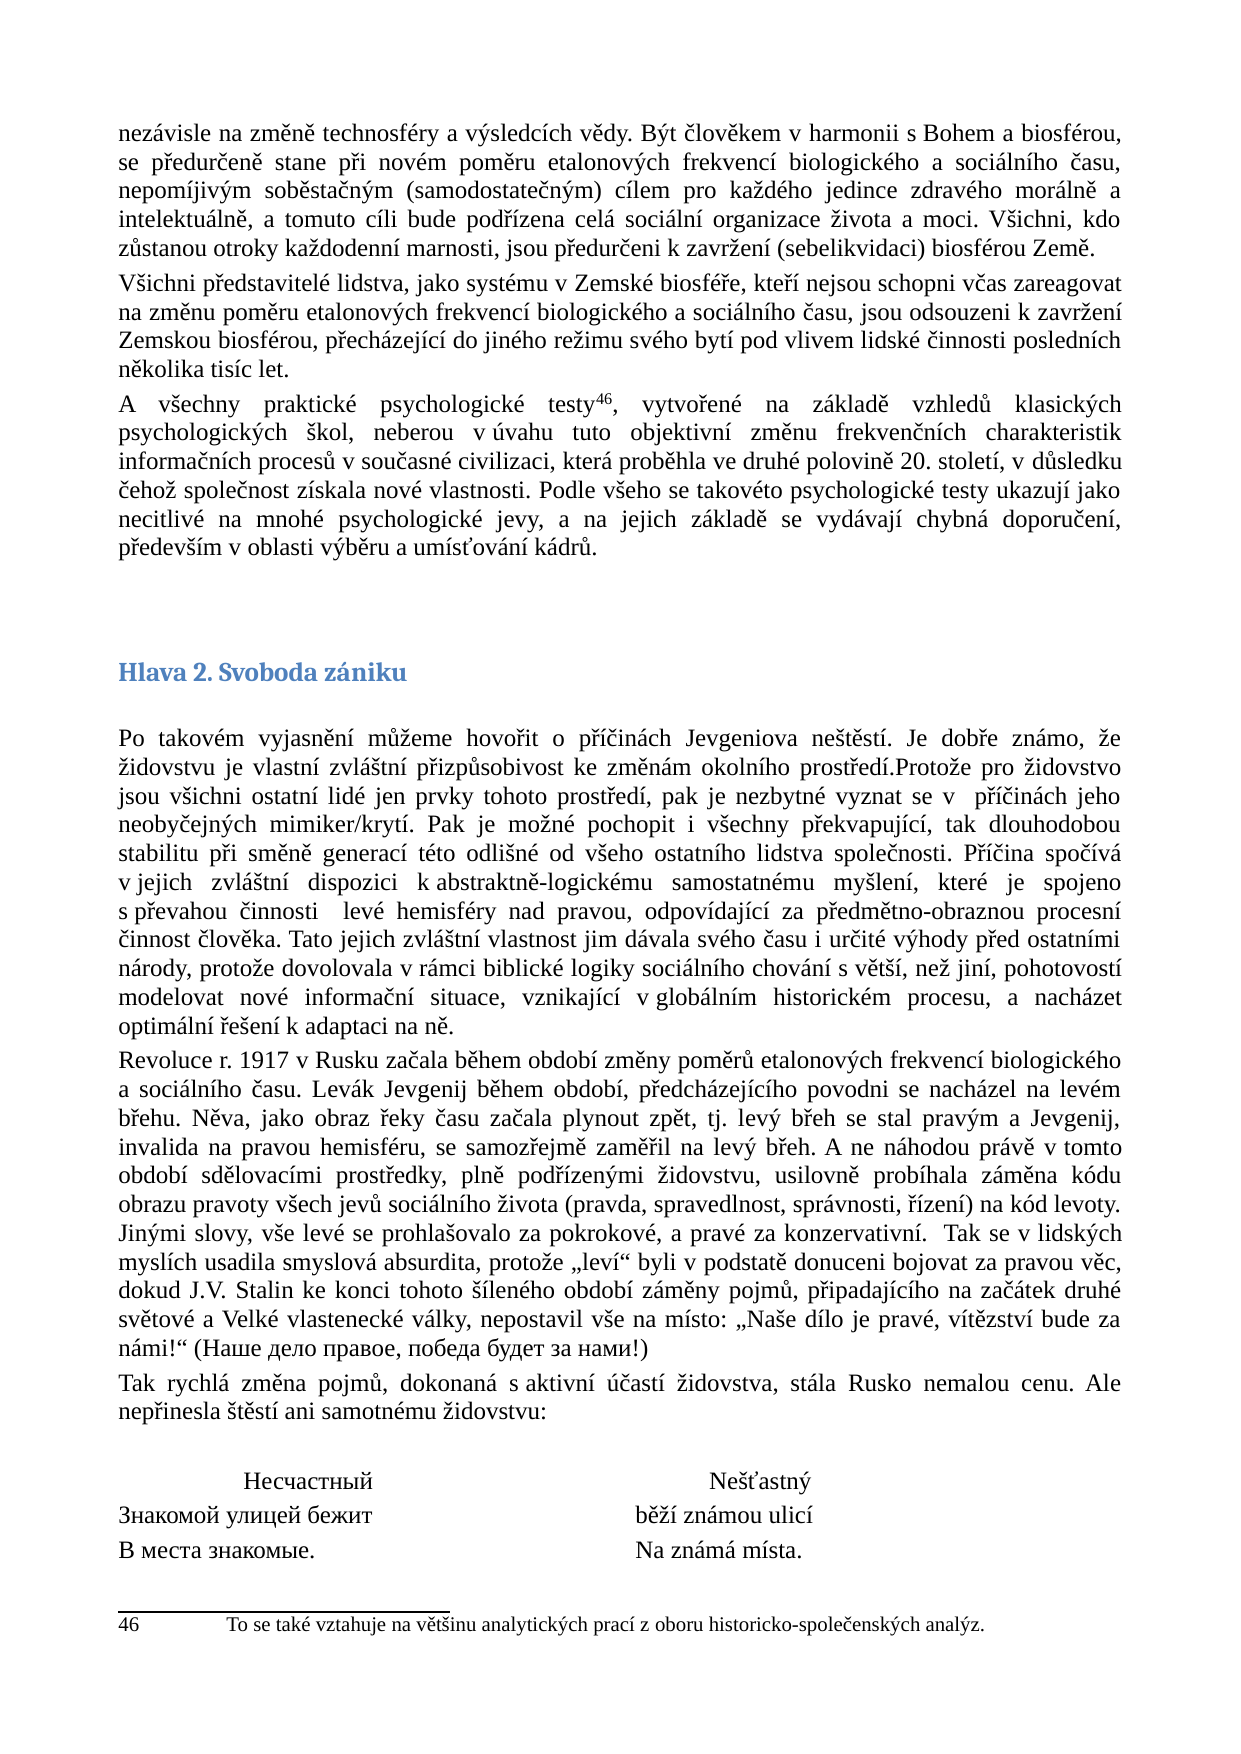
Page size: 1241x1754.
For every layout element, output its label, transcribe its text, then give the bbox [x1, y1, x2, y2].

subtitle Hlava 2. Svoboda zániku [118, 657, 1122, 688]
text Несчастный Nešťastný [118, 1466, 1122, 1494]
text Všichni představitelé lidstva, jako systému v Zemské biosféře, kteří nejsou schopni včas zareagovat na změnu poměru etalonových frekvencí biologického a sociálního času, jsou odsouzeni k zavržení Zemskou biosférou, přecházející do jiného režimu svého bytí pod vlivem lidské činnosti posledních několika tisíc let. [118, 268, 1122, 383]
text Po takovém vyjasnění můžeme hovořit o příčinách Jevgeniova neštěstí. Je dobře známo, že židovstvu je vlastní zvláštní přizpůsobivost ke změnám okolního prostředí.Protože pro židovstvo jsou všichni ostatní lidé jen prvky tohoto prostředí, pak je nezbytné vyznat se v příčinách jeho neobyčejných mimiker/krytí. Pak je možné pochopit i všechny překvapující, tak dlouhodobou stabilitu při směně generací této odlišné od všeho ostatního lidstva společnosti. Příčina spočívá v jejich zvláštní dispozici k abstraktně-logickému samostatnému myšlení, které je spojeno s převahou činnosti levé hemisféry nad pravou, odpovídající za předmětno-obraznou procesní činnost člověka. Tato jejich zvláštní vlastnost jim dávala svého času i určité výhody před ostatními národy, protože dovolovala v rámci biblické logiky sociálního chování s větší, než jiní, pohotovostí modelovat nové informační situace, vznikající v globálním historickém procesu, a nacházet optimální řešení k adaptaci na ně. [118, 723, 1122, 1039]
text Знакомой улицей бежит běží známou ulicí [118, 1500, 1122, 1529]
text To se také vztahuje na většinu analytických prací z oboru historicko-společenských analýz. [118, 1612, 1122, 1636]
text A všechny praktické psychologické testy, vytvořené na základě vzhledů klasických psychologických škol, neberou v úvahu tuto objektivní změnu frekvenčních charakteristik informačních procesů v současné civilizaci, která proběhla ve druhé polovině 20. století, v důsledku čehož společnost získala nové vlastnosti. Podle všeho se takovéto psychologické testy ukazují jako necitlivé na mnohé psychologické jevy, a na jejich základě se vydávají chybná doporučení, především v oblasti výběru a umísťování kádrů. [118, 389, 1122, 561]
text nezávisle na změně technosféry a výsledcích vědy. Být člověkem v harmonii s Bohem a biosférou, se předurčeně stane při novém poměru etalonových frekvencí biologického a sociálního času, nepomíjivým soběstačným (samodostatečným) cílem pro každého jedince zdravého morálně a intelektuálně, a tomuto cíli bude podřízena celá sociální organizace života a moci. Všichni, kdo zůstanou otroky každodenní marnosti, jsou předurčeni k zavržení (sebelikvidaci) biosférou Země. [118, 118, 1122, 262]
text Tak rychlá změna pojmů, dokonaná s aktivní účastí židovstva, stála Rusko nemalou cenu. Ale nepřinesla štěstí ani samotnému židovstvu: [118, 1368, 1122, 1425]
text Revoluce r. 1917 v Rusku začala během období změny poměrů etalonových frekvencí biologického a sociálního času. Levák Jevgenij během období, předcházejícího povodni se nacházel na levém břehu. Něva, jako obraz řeky času začala plynout zpět, tj. levý břeh se stal pravým a Jevgenij, invalida na pravou hemisféru, se samozřejmě zaměřil na levý břeh. A ne náhodou právě v tomto období sdělovacími prostředky, plně podřízenými židovstvu, usilovně probíhala záměna kódu obrazu pravoty všech jevů sociálního života (pravda, spravedlnost, správnosti, řízení) na kód levoty. Jinými slovy, vše levé se prohlašovalo za pokrokové, a pravé za konzervativní. Tak se v lidských myslích usadila smyslová absurdita, protože „leví“ byli v podstatě donuceni bojovat za pravou věc, dokud J.V. Stalin ke konci tohoto šíleného období záměny pojmů, připadajícího na začátek druhé světové a Velké vlastenecké války, nepostavil vše na místo: „Naše dílo je pravé, vítězství bude za námi!“ (Наше дело правое, победа будет за нами!) [118, 1045, 1122, 1362]
text В места знакомые. Na známá místa. [118, 1535, 1122, 1564]
